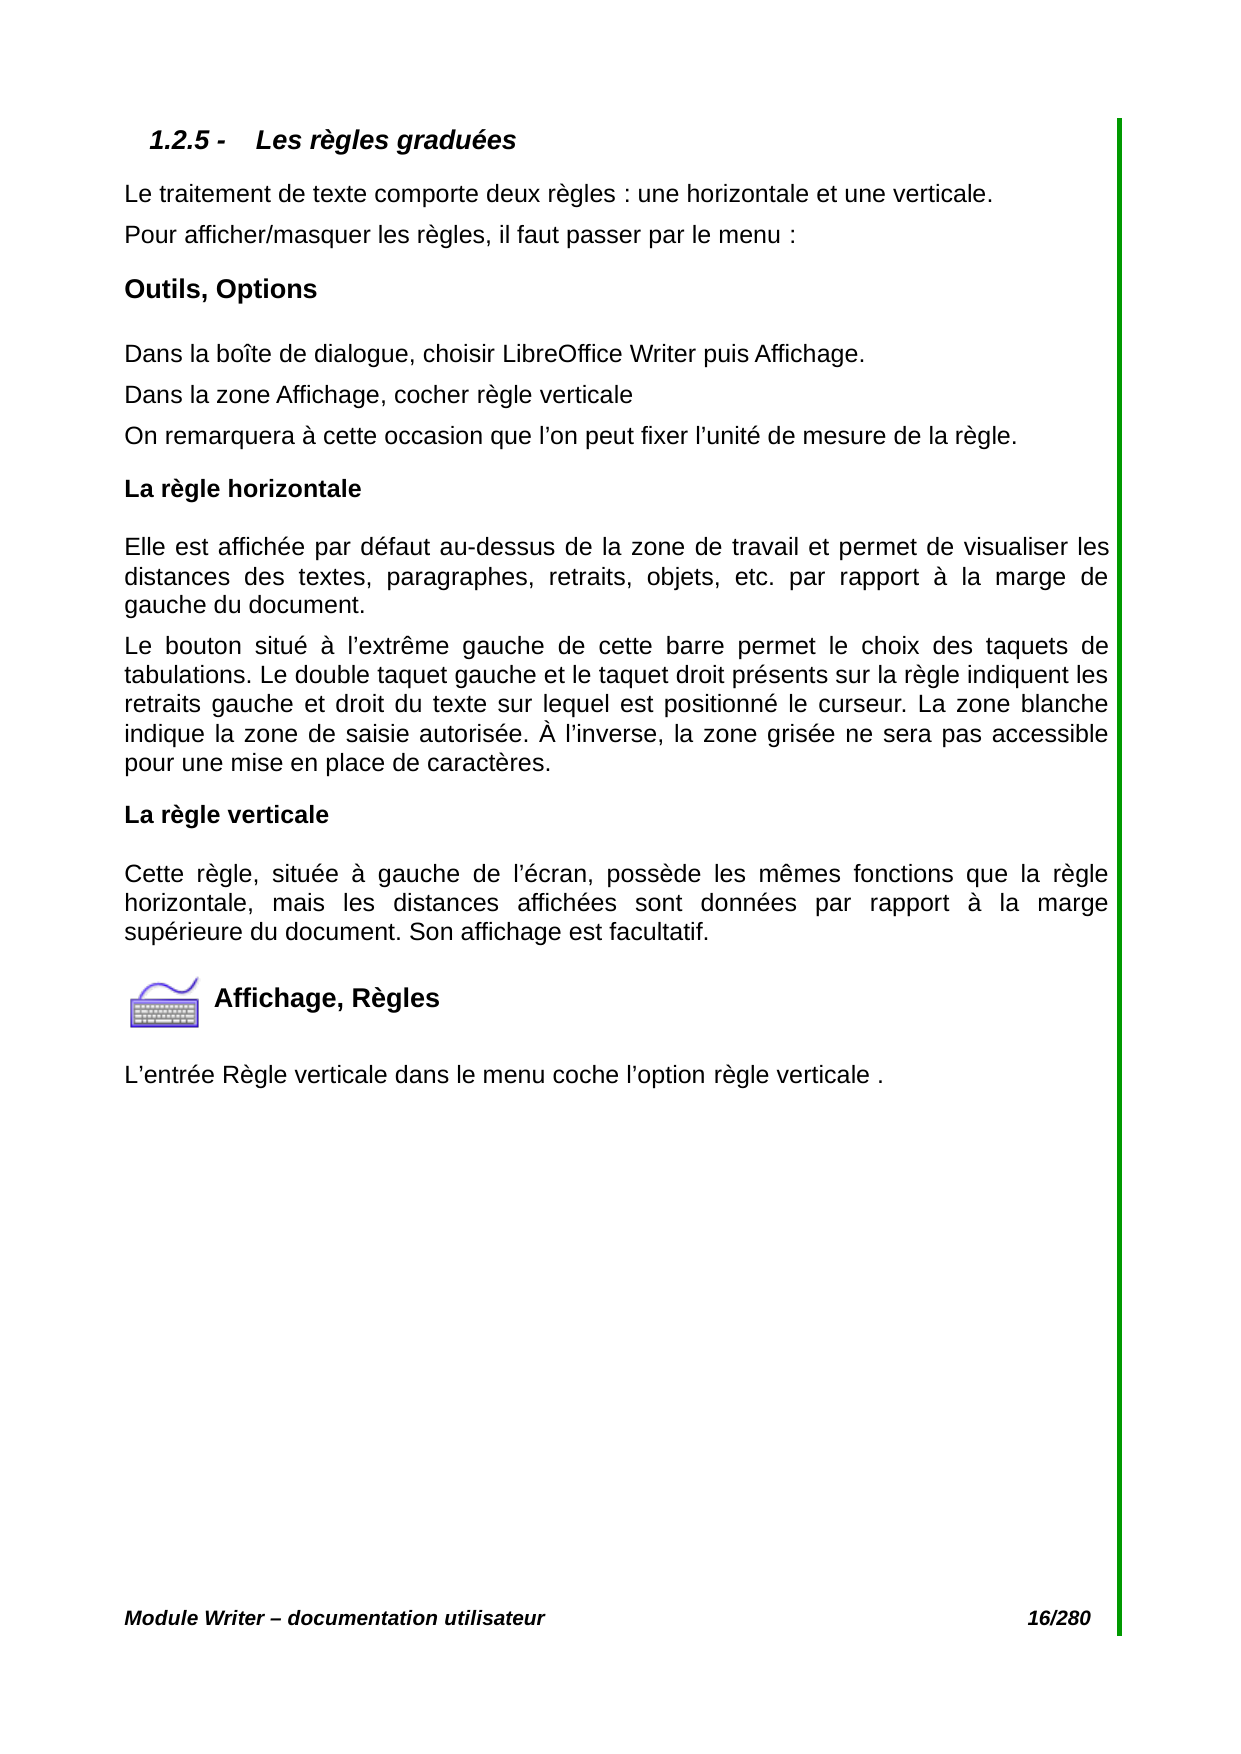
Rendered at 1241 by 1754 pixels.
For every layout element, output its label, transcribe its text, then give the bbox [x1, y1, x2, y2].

text Le bouton situé à l’extrême gauche de cette barre permet le choix des taquets de tabulations. Le double taquet gauche et le taquet droit présents sur la règle indiquent les retraits gauche et droit du texte sur lequel est positionné le curseur. La zone blanche indique la zone de saisie autorisée. À l’inverse, la zone grisée ne sera pas accessible pour une mise en place de caractères. [124, 631, 1111, 777]
text Elle est affichée par défaut au-dessus de la zone de travail et permet de visualiser les distances des textes, paragraphes, retraits, objets, etc. par rapport à la marge de gauche du document. [124, 532, 1111, 619]
text La règle horizontale [124, 474, 1111, 503]
text Le traitement de texte comporte deux règles : une horizontale et une verticale. [124, 179, 1111, 208]
text Affichage, Règles [202, 982, 1111, 1013]
text Dans la boîte de dialogue, choisir LibreOffice Writer puis Affichage. [124, 339, 1111, 368]
text On remarquera à cette occasion que l’on peut fixer l’unité de mesure de la règle. [124, 421, 1111, 450]
subtitle Les règles graduées [149, 124, 1111, 155]
text Dans la zone Affichage, cocher règle verticale [124, 380, 1111, 409]
text L’entrée Règle verticale dans le menu coche l’option règle verticale . [124, 1060, 1111, 1089]
text Outils, Options [124, 273, 1111, 304]
text Cette règle, située à gauche de l’écran, possède les mêmes fonctions que la règle horizontale, mais les distances affichées sont données par rapport à la marge supérieure du document. Son affichage est facultatif. [124, 859, 1111, 946]
text Pour afficher/masquer les règles, il faut passer par le menu : [124, 220, 1111, 249]
picture [126, 966, 202, 1042]
text La règle verticale [124, 800, 1111, 829]
